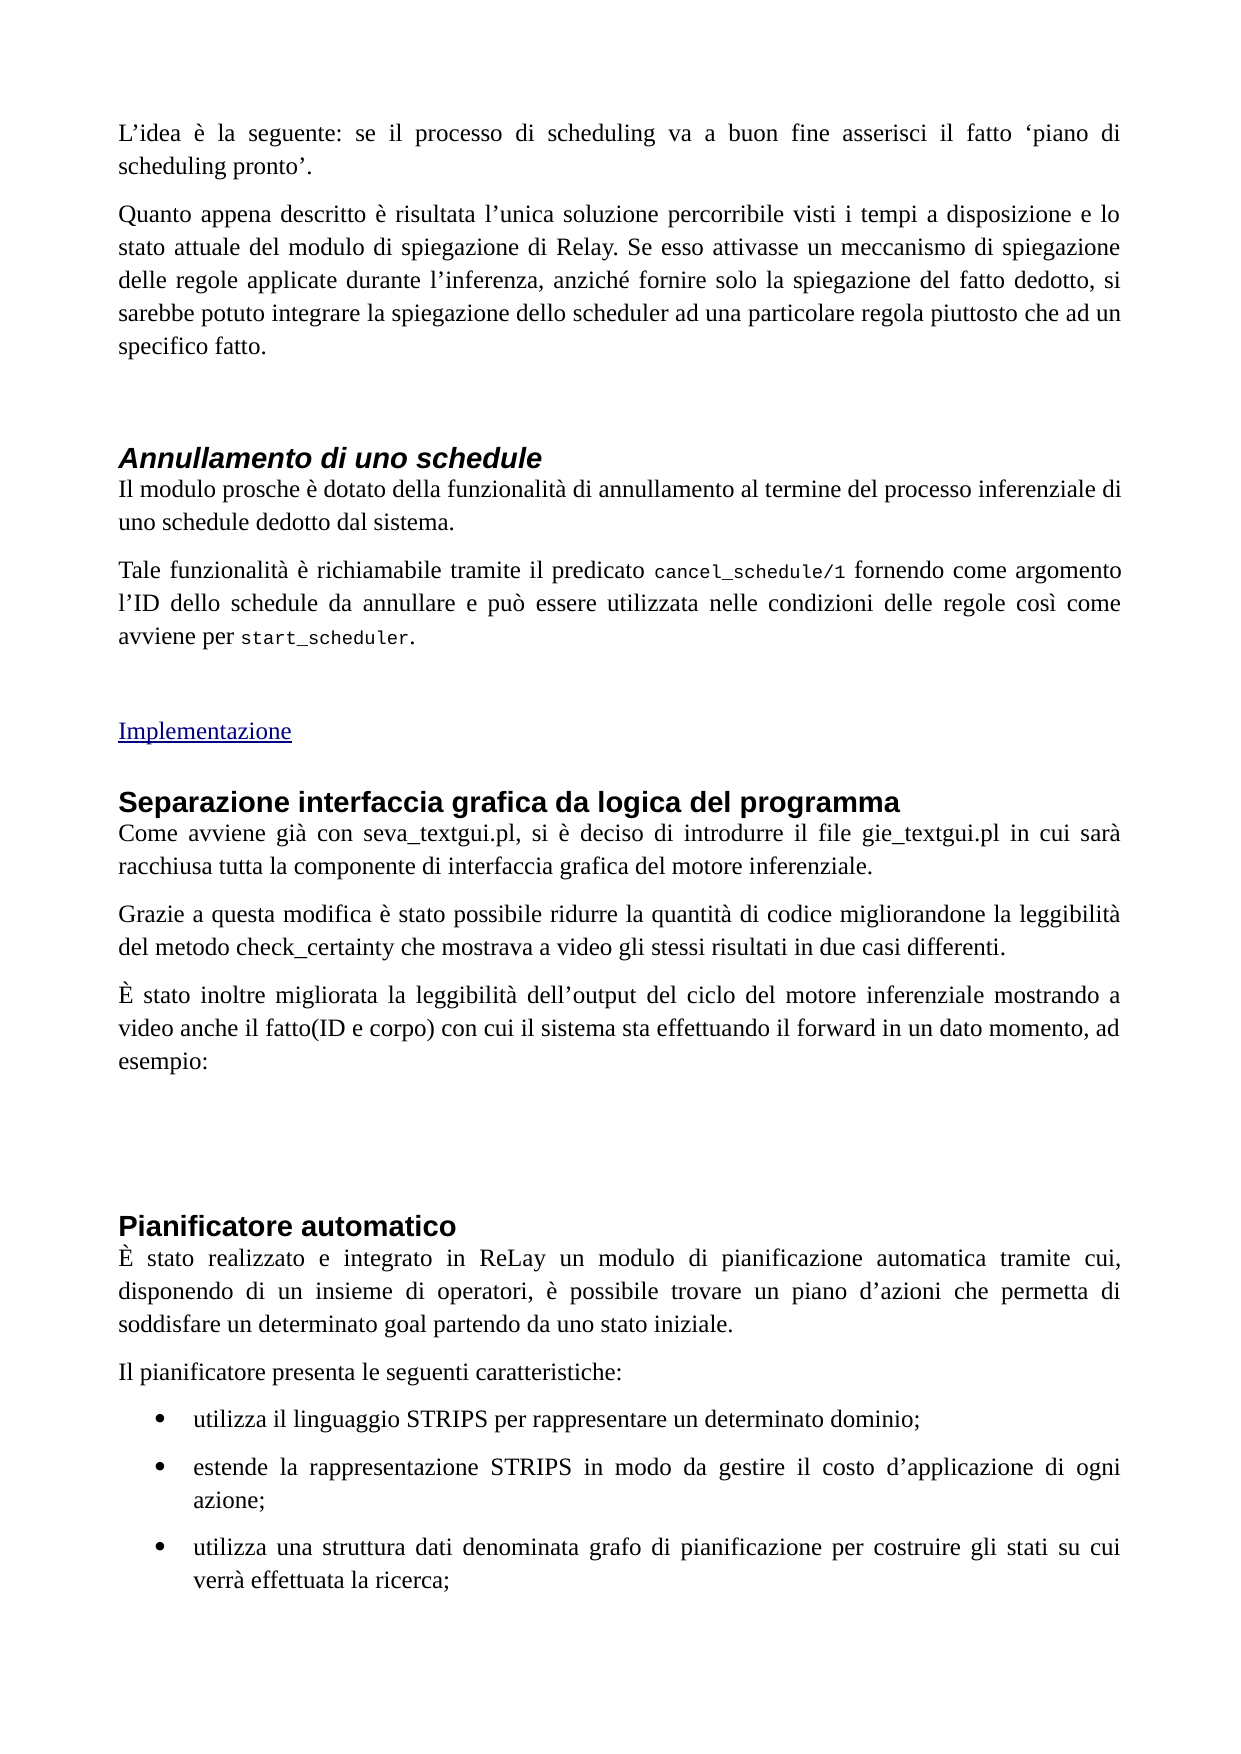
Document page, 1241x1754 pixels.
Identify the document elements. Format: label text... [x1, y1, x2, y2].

text Come avviene già con seva_textgui.pl, si è deciso di introdurre il file gie_textgui.pl in cui sarà racchiusa tutta la componente di interfaccia grafica del motore inferenziale. [118, 818, 1122, 880]
text Implementazione [118, 716, 1122, 745]
text Il modulo prosche è dotato della funzionalità di annullamento al termine del processo inferenziale di uno schedule dedotto dal sistema. [118, 474, 1122, 536]
text Tale funzionalità è richiamabile tramite il predicato cancel_schedule/1 fornendo come argomento l’ID dello schedule da annullare e può essere utilizzata nelle condizioni delle regole così come avviene per start_scheduler. [118, 555, 1122, 650]
text È stato realizzato e integrato in ReLay un modulo di pianificazione automatica tramite cui, disponendo di un insieme di operatori, è possibile trovare un piano d’azioni che permetta di soddisfare un determinato goal partendo da uno stato iniziale. [118, 1243, 1122, 1338]
text Grazie a questa modifica è stato possibile ridurre la quantità di codice migliorandone la leggibilità del metodo check_certainty che mostrava a video gli stessi risultati in due casi differenti. [118, 899, 1122, 961]
list estende la rappresentazione STRIPS in modo da gestire il costo d’applicazione di ogni azione; [156, 1452, 1122, 1513]
text L’idea è la seguente: se il processo di scheduling va a buon fine asserisci il fatto ‘piano di scheduling pronto’. [118, 118, 1122, 180]
text Quanto appena descritto è risultata l’unica soluzione percorribile visti i tempi a disposizione e lo stato attuale del modulo di spiegazione di Relay. Se esso attivasse un meccanismo di spiegazione delle regole applicate durante l’inferenza, anziché fornire solo la spiegazione del fatto dedotto, si sarebbe potuto integrare la spiegazione dello scheduler ad una particolare regola piuttosto che ad un specifico fatto. [118, 199, 1122, 359]
subtitle Pianificatore automatico [118, 1209, 1122, 1243]
subtitle Annullamento di uno schedule [118, 441, 1122, 474]
list utilizza una struttura dati denominata grafo di pianificazione per costruire gli stati su cui verrà effettuata la ricerca; [156, 1532, 1122, 1594]
text È stato inoltre migliorata la leggibilità dell’output del ciclo del motore inferenziale mostrando a video anche il fatto(ID e corpo) con cui il sistema sta effettuando il forward in un dato momento, ad esempio: [118, 980, 1122, 1074]
text Il pianificatore presenta le seguenti caratteristiche: [118, 1357, 1122, 1385]
subtitle Separazione interfaccia grafica da logica del programma [118, 785, 1122, 818]
list utilizza il linguaggio STRIPS per rappresentare un determinato dominio; [156, 1404, 1122, 1433]
